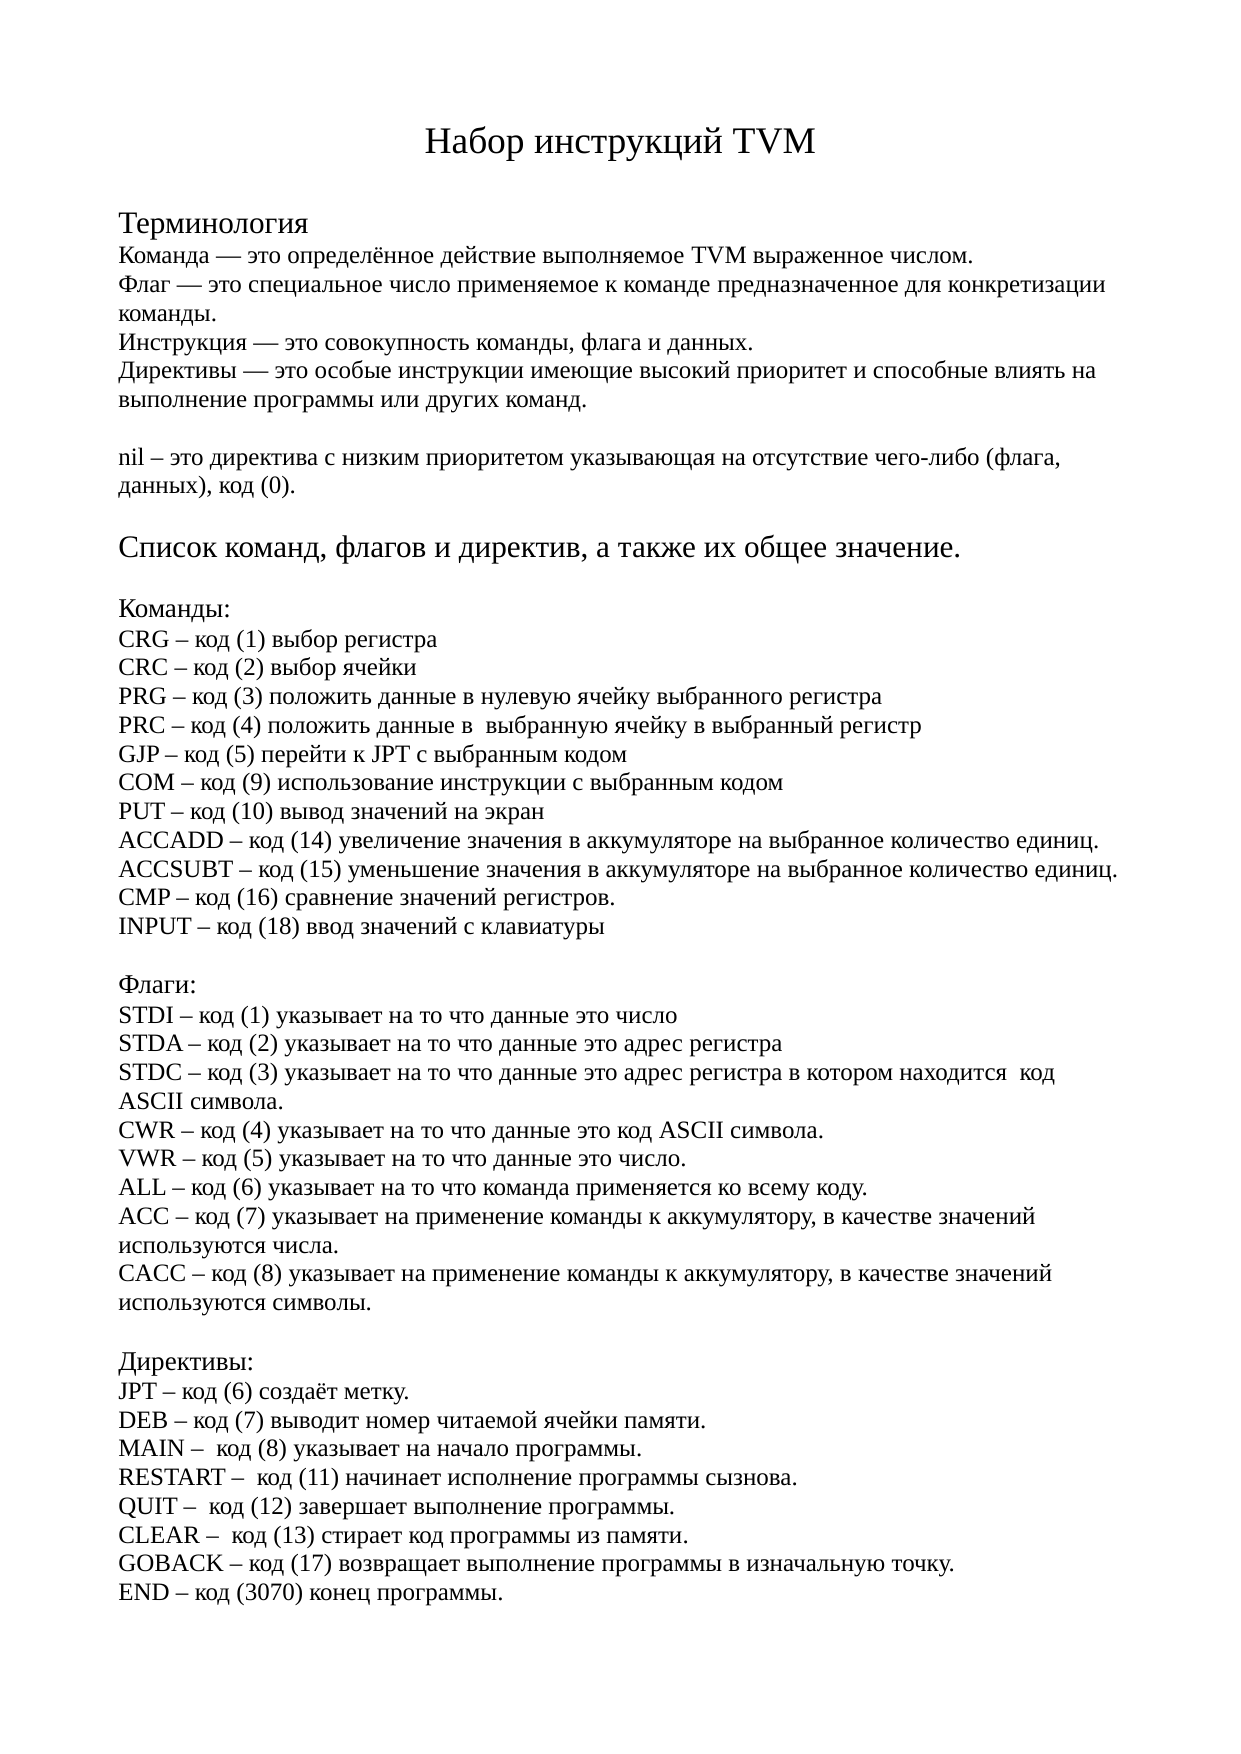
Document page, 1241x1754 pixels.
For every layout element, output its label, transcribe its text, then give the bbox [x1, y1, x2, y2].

text CRC – код (2) выбор ячейки [118, 652, 1122, 681]
text QUIT – код (12) завершает выполнение программы. [118, 1491, 1122, 1520]
text CMP – код (16) сравнение значений регистров. [118, 882, 1122, 911]
text Инструкция — это совокупность команды, флага и данных. [118, 327, 1122, 355]
text nil – это директива с низким приоритетом указывающая на отсутствие чего-либо (флага, данных), код (0). [118, 442, 1122, 499]
text END – код (3070) конец программы. [118, 1577, 1122, 1606]
text CACC – код (8) указывает на применение команды к аккумулятору, в качестве значений используются символы. [118, 1258, 1122, 1316]
text INPUT – код (18) ввод значений с клавиатуры [118, 911, 1122, 940]
text ACCADD – код (14) увеличение значения в аккумуляторе на выбранное количество единиц. [118, 825, 1122, 854]
text CWR – код (4) указывает на то что данные это код ASCII символа. [118, 1115, 1122, 1143]
text Терминология [118, 204, 1122, 240]
text STDA – код (2) указывает на то что данные это адрес регистра [118, 1028, 1122, 1057]
text VWR – код (5) указывает на то что данные это число. [118, 1143, 1122, 1172]
text JPT – код (6) создаёт метку. [118, 1376, 1122, 1405]
text Список команд, флагов и директив, а также их общее значение. [118, 528, 1122, 564]
text STDC – код (3) указывает на то что данные это адрес регистра в котором находится код ASCII символа. [118, 1057, 1122, 1115]
text ACCSUBT – код (15) уменьшение значения в аккумуляторе на выбранное количество единиц. [118, 854, 1122, 882]
text MAIN – код (8) указывает на начало программы. [118, 1433, 1122, 1462]
text ALL – код (6) указывает на то что команда применяется ко всему коду. [118, 1172, 1122, 1201]
text COM – код (9) использование инструкции с выбранным кодом [118, 767, 1122, 796]
text PUT – код (10) вывод значений на экран [118, 796, 1122, 825]
text Директивы — это особые инструкции имеющие высокий приоритет и способные влиять на выполнение программы или других команд. [118, 355, 1122, 413]
text Команда — это определённое действие выполняемое TVM выраженное числом. [118, 240, 1122, 269]
text GJP – код (5) перейти к JPT с выбранным кодом [118, 739, 1122, 767]
text Директивы: [118, 1345, 1122, 1376]
text Флаг — это специальное число применяемое к команде предназначенное для конкретизации команды. [118, 269, 1122, 327]
text ACC – код (7) указывает на применение команды к аккумулятору, в качестве значений используются числа. [118, 1201, 1122, 1258]
text CLEAR – код (13) стирает код программы из памяти. [118, 1520, 1122, 1548]
text Команды: [118, 592, 1122, 624]
text GOBACK – код (17) возвращает выполнение программы в изначальную точку. [118, 1548, 1122, 1577]
text CRG – код (1) выбор регистра [118, 624, 1122, 652]
text PRC – код (4) положить данные в выбранную ячейку в выбранный регистр [118, 710, 1122, 739]
text STDI – код (1) указывает на то что данные это число [118, 1000, 1122, 1028]
text DEB – код (7) выводит номер читаемой ячейки памяти. [118, 1405, 1122, 1433]
text Набор инструкций TVM [118, 118, 1122, 161]
text Флаги: [118, 969, 1122, 1000]
text PRG – код (3) положить данные в нулевую ячейку выбранного регистра [118, 681, 1122, 710]
text RESTART – код (11) начинает исполнение программы сызнова. [118, 1462, 1122, 1491]
